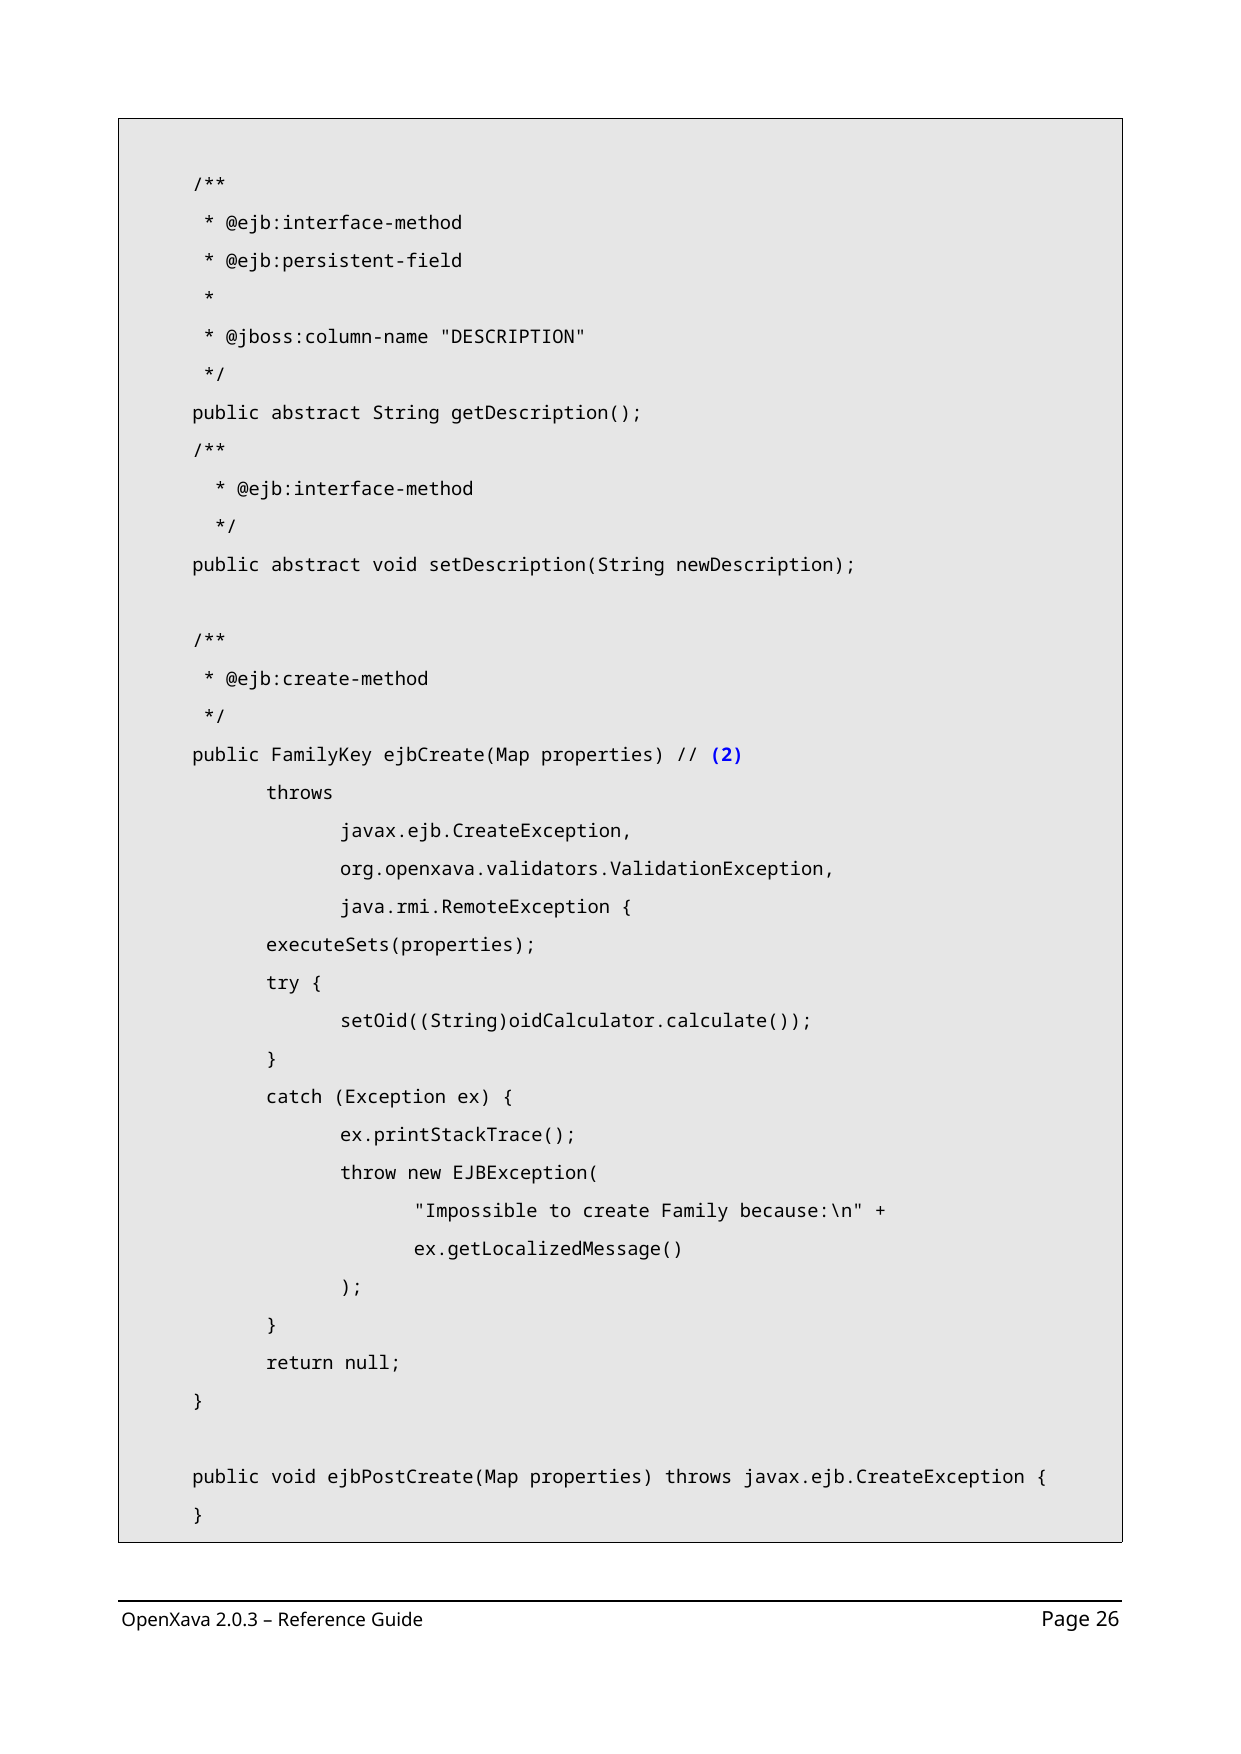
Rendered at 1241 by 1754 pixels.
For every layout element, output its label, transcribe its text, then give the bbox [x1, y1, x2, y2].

text } [119, 1031, 1122, 1069]
text try { [119, 954, 1122, 993]
text * @ejb:interface-method [119, 194, 1122, 232]
text catch (Exception ex) { [119, 1069, 1122, 1107]
text } [119, 1373, 1122, 1411]
text ex.getLocalizedMessage() [119, 1221, 1122, 1259]
text /** [119, 612, 1122, 650]
text /** [119, 422, 1122, 460]
text public abstract String getDescription(); [119, 384, 1122, 422]
text * @ejb:persistent-field [119, 232, 1122, 270]
text * @ejb:create-method [119, 650, 1122, 688]
text public FamilyKey ejbCreate(Map properties) // (2) [119, 726, 1122, 764]
text "Impossible to create Family because:\n" + [119, 1183, 1122, 1221]
text executeSets(properties); [119, 917, 1122, 954]
text * @ejb:interface-method [119, 460, 1122, 498]
text java.rmi.RemoteException { [119, 878, 1122, 917]
text * [119, 270, 1122, 308]
text throw new EJBException( [119, 1145, 1122, 1183]
text } [119, 1487, 1122, 1542]
text public void ejbPostCreate(Map properties) throws javax.ejb.CreateException { [119, 1449, 1122, 1487]
text throws [119, 764, 1122, 802]
text ); [119, 1259, 1122, 1297]
text setOid((String)oidCalculator.calculate()); [119, 993, 1122, 1031]
text public abstract void setDescription(String newDescription); [119, 536, 1122, 574]
text org.openxava.validators.ValidationException, [119, 841, 1122, 878]
text ex.printStackTrace(); [119, 1107, 1122, 1145]
text */ [119, 498, 1122, 536]
text } [119, 1297, 1122, 1335]
text */ [119, 688, 1122, 726]
text javax.ejb.CreateException, [119, 802, 1122, 841]
text * @jboss:column-name "DESCRIPTION" [119, 308, 1122, 346]
text */ [119, 346, 1122, 384]
text return null; [119, 1335, 1122, 1373]
text /** [119, 156, 1122, 194]
